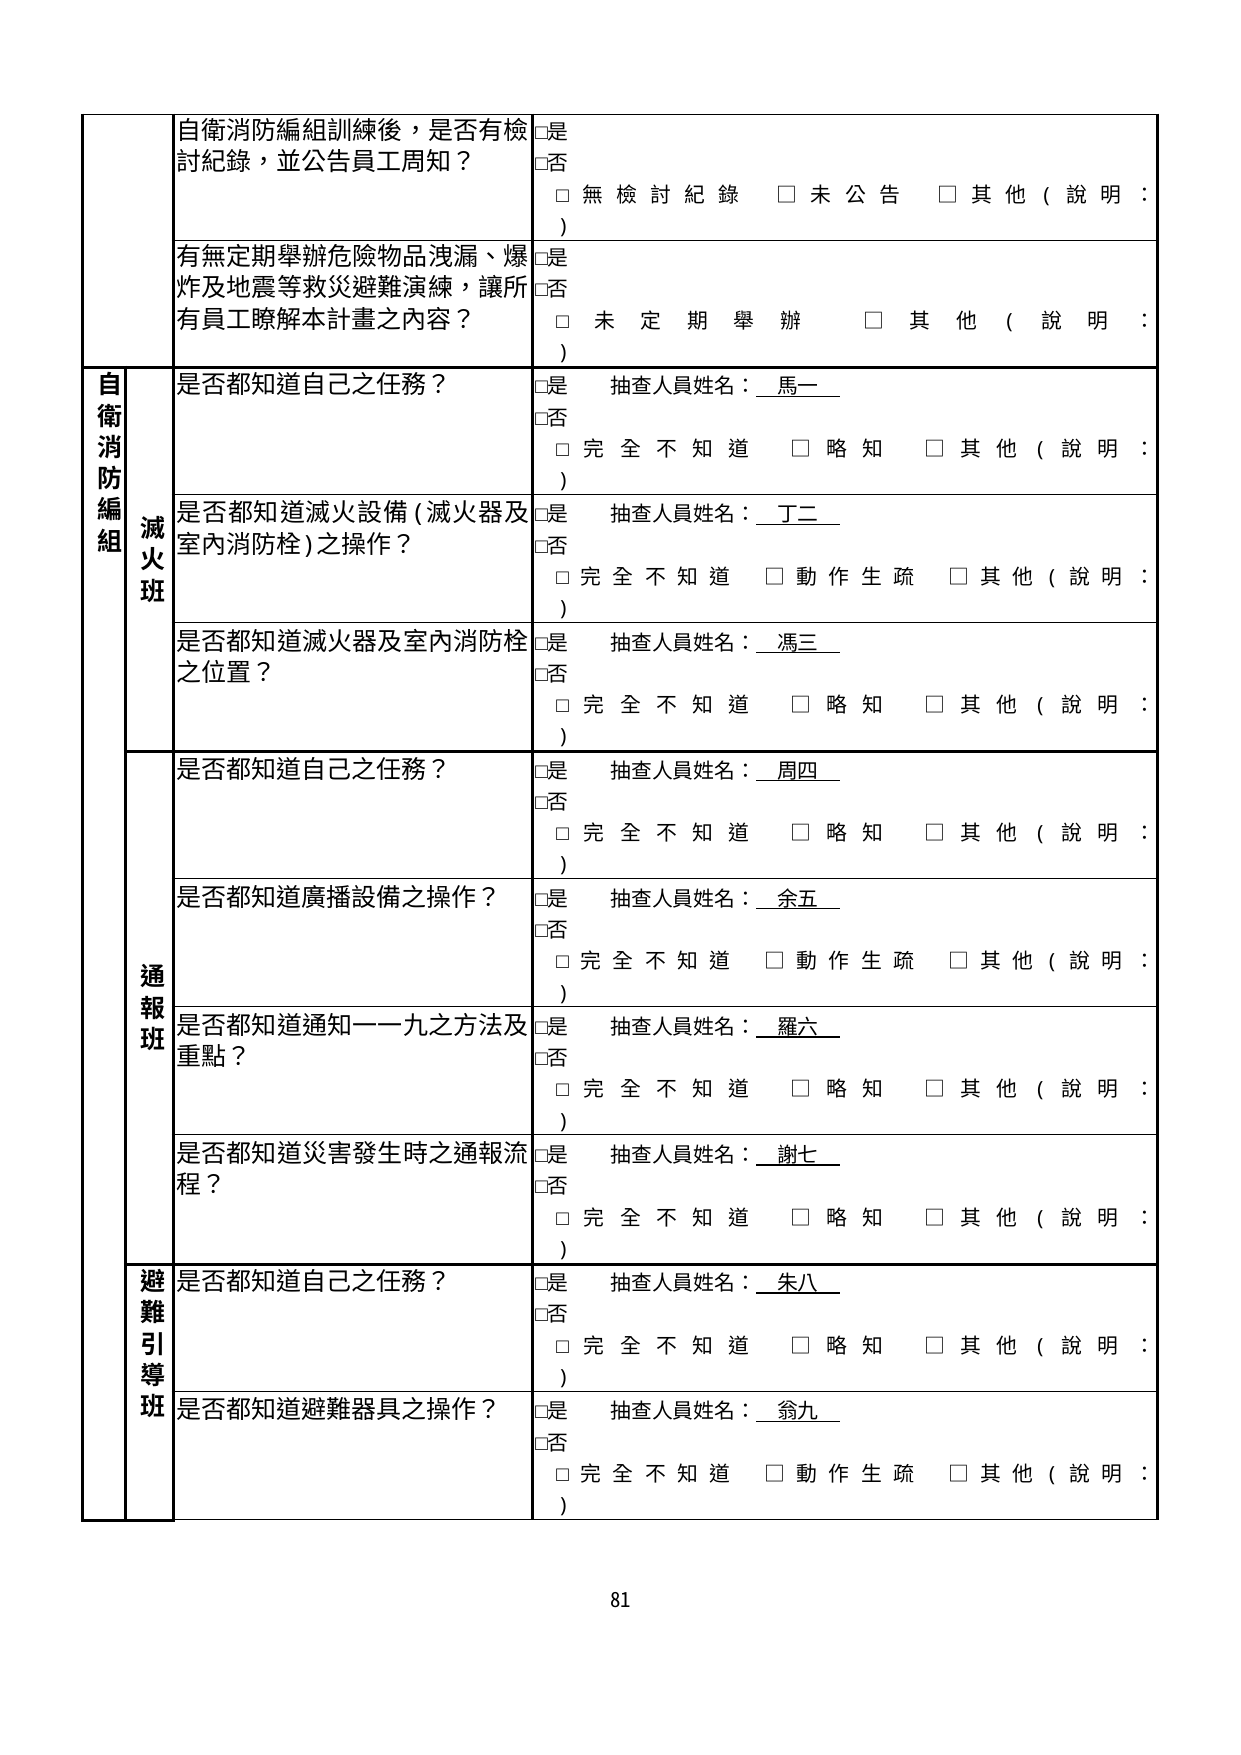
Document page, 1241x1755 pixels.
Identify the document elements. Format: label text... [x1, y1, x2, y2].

table_cell □是 抽查人員姓名： 馬一 □否 □完全不知道 □略知 □其他(說明： ) [534, 369, 1156, 494]
table_cell [84, 115, 172, 366]
table_cell 是否都知道災害發生時之通報流程？ [175, 1135, 531, 1262]
table_cell □是 抽查人員姓名： 周四 □否 □完全不知道 □略知 □其他(說明： ) [534, 753, 1156, 878]
table_cell 是否都知道避難器具之操作？ [175, 1392, 531, 1519]
table_cell 通報班 [127, 753, 172, 1262]
table_cell 是否都知道滅火設備(滅火器及室內消防栓)之操作？ [175, 495, 531, 622]
table_cell □是 抽查人員姓名： 羅六 □否 □完全不知道 □略知 □其他(說明： ) [534, 1007, 1156, 1134]
table_cell 自衛消防編組 [84, 369, 124, 1519]
table_cell □是 □否 □無檢討紀錄 □未公告 □其他(說明： ) [534, 115, 1156, 239]
table_cell □是 抽查人員姓名： 丁二 □否 □完全不知道 □動作生疏 □其他(說明： ) [534, 495, 1156, 622]
table_cell □是 抽查人員姓名： 余五 □否 □完全不知道 □動作生疏 □其他(說明： ) [534, 879, 1156, 1006]
table_cell □是 抽查人員姓名： 翁九 □否 □完全不知道 □動作生疏 □其他(說明： ) [534, 1392, 1156, 1519]
table_cell 是否都知道自己之任務？ [175, 1266, 531, 1391]
table_cell □是 抽查人員姓名： 謝七 □否 □完全不知道 □略知 □其他(說明： ) [534, 1135, 1156, 1262]
table_cell 自衛消防編組訓練後，是否有檢討紀錄，並公告員工周知？ [175, 115, 531, 239]
table_cell 有無定期舉辦危險物品洩漏、爆炸及地震等救災避難演練，讓所有員工瞭解本計畫之內容？ [175, 241, 531, 366]
table_cell 是否都知道廣播設備之操作？ [175, 879, 531, 1006]
table_cell 是否都知道自己之任務？ [175, 753, 531, 878]
table_cell 滅火班 [127, 369, 172, 750]
table_cell □是 抽查人員姓名： 朱八 □否 □完全不知道 □略知 □其他(說明： ) [534, 1266, 1156, 1391]
table_cell 避難引導班 [127, 1266, 172, 1519]
table_cell 是否都知道自己之任務？ [175, 369, 531, 494]
table_cell □是 抽查人員姓名： 馮三 □否 □完全不知道 □略知 □其他(說明： ) [534, 623, 1156, 750]
table_cell 是否都知道通知一一九之方法及重點？ [175, 1007, 531, 1134]
table_cell 是否都知道滅火器及室內消防栓之位置？ [175, 623, 531, 750]
table_cell □是 □否 □未定期舉辦 □其他(說明： ) [534, 241, 1156, 366]
